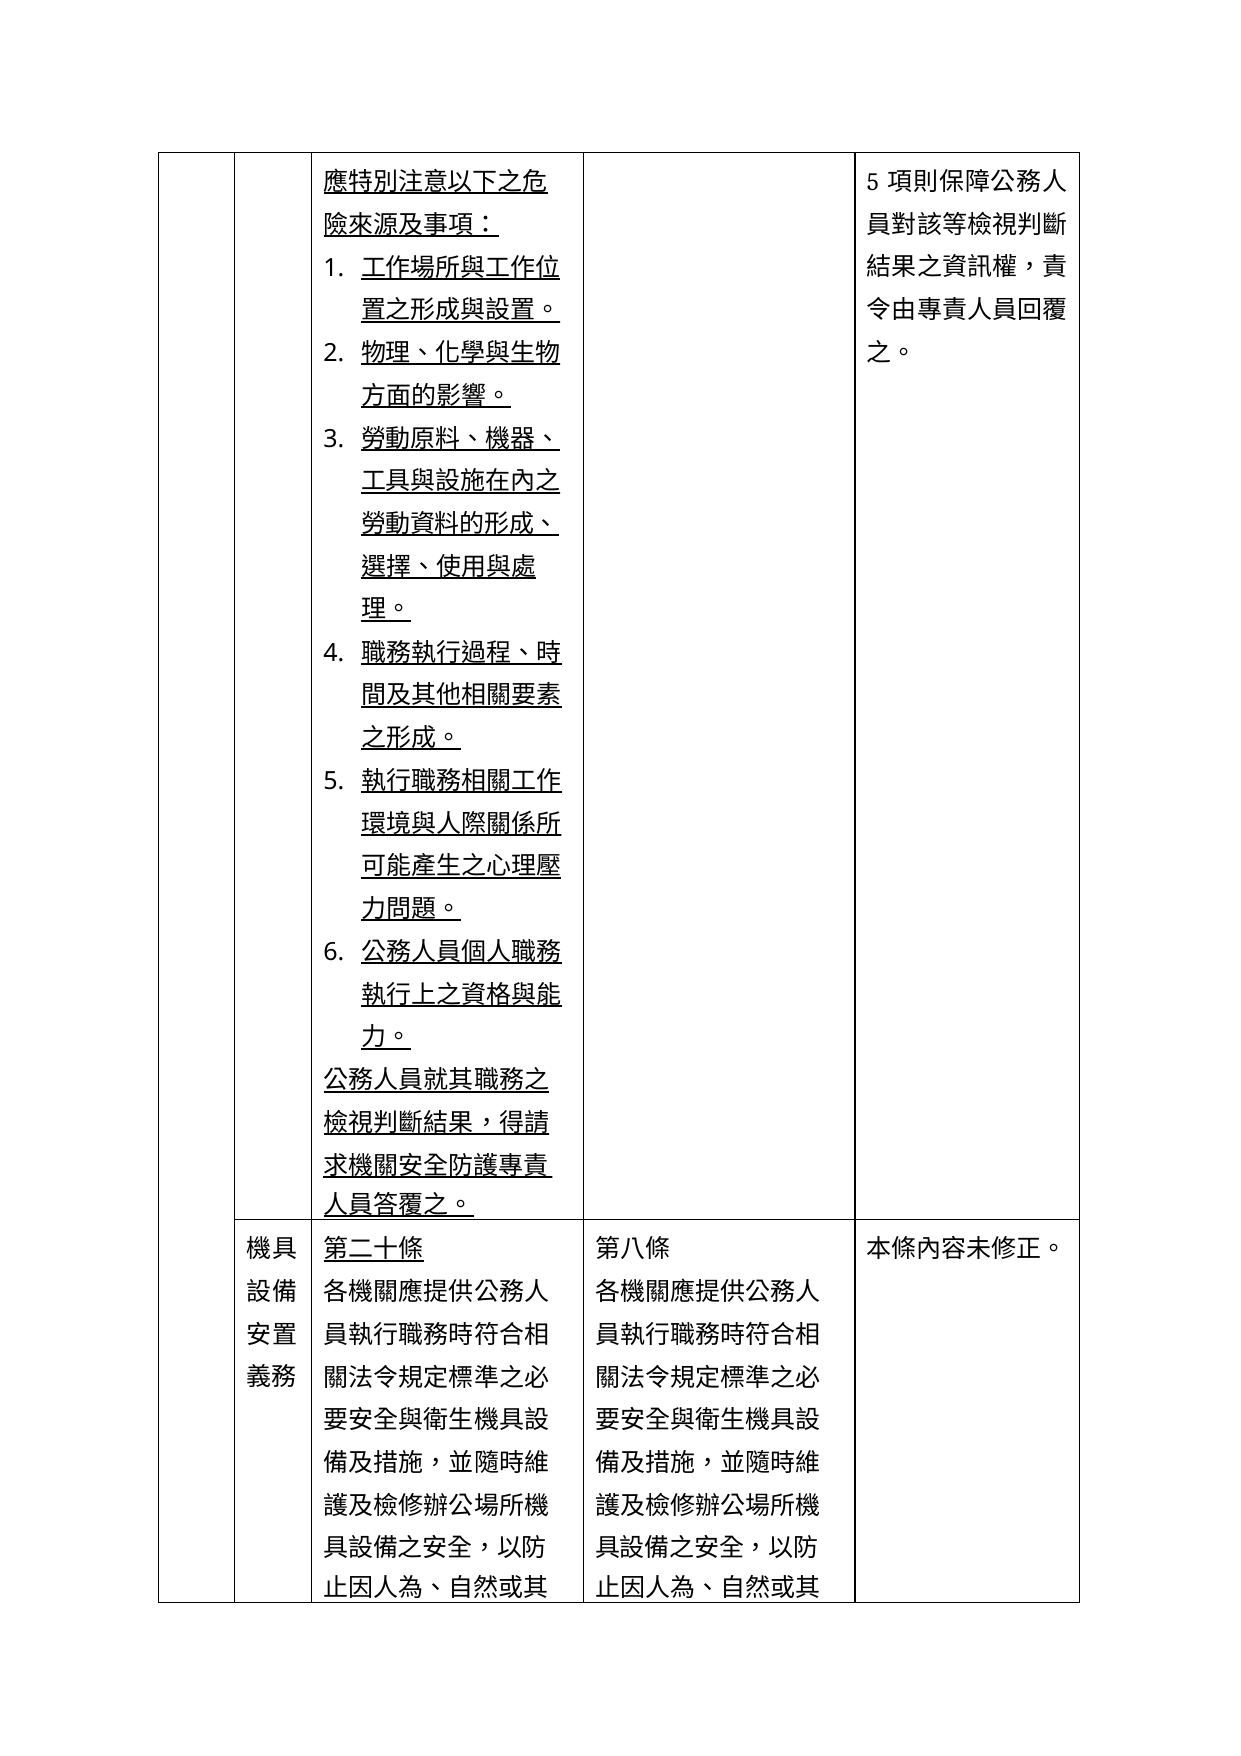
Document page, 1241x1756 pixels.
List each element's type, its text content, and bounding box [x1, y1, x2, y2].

table_cell 本條內容未修正。 [856, 1220, 1079, 1602]
table_header [159, 153, 234, 1602]
table_header 應特別注意以下之危險來源及事項： 工作場所與工作位置之形成與設置。 物理、化學與生物方面的影響。 勞動原料、機器、工具與設施在內之勞動資料的形成、選擇、使用與處理。 職務執行過程、時間及其他相關要素之形成。 執行職務相關工作環境與人際關係所可能產生之心理壓力問題。 公務人員個人職務執行上之資格與能力。 公務人員就其職務之檢視判斷結果，得請求機關安全防護專責 人員答覆之。 [312, 153, 583, 1219]
table_header [584, 153, 854, 1219]
table_header 5 項則保障公務人員對該等檢視判斷結果之資訊權，責令由專責人員回覆之。 [856, 153, 1079, 1219]
table_header [235, 153, 311, 1219]
table_cell 第二十條 各機關應提供公務人員執行職務時符合相關法令規定標準之必要安全與衛生機具設備及措施，並隨時維護及檢修辦公場所機具設備之安全，以防 止因人為、自然或其 [312, 1220, 583, 1602]
table_cell 機具設備安置義務 [235, 1220, 311, 1602]
table_cell 第八條 各機關應提供公務人員執行職務時符合相關法令規定標準之必要安全與衛生機具設備及措施，並隨時維護及檢修辦公場所機具設備之安全，以防 止因人為、自然或其 [584, 1220, 854, 1602]
